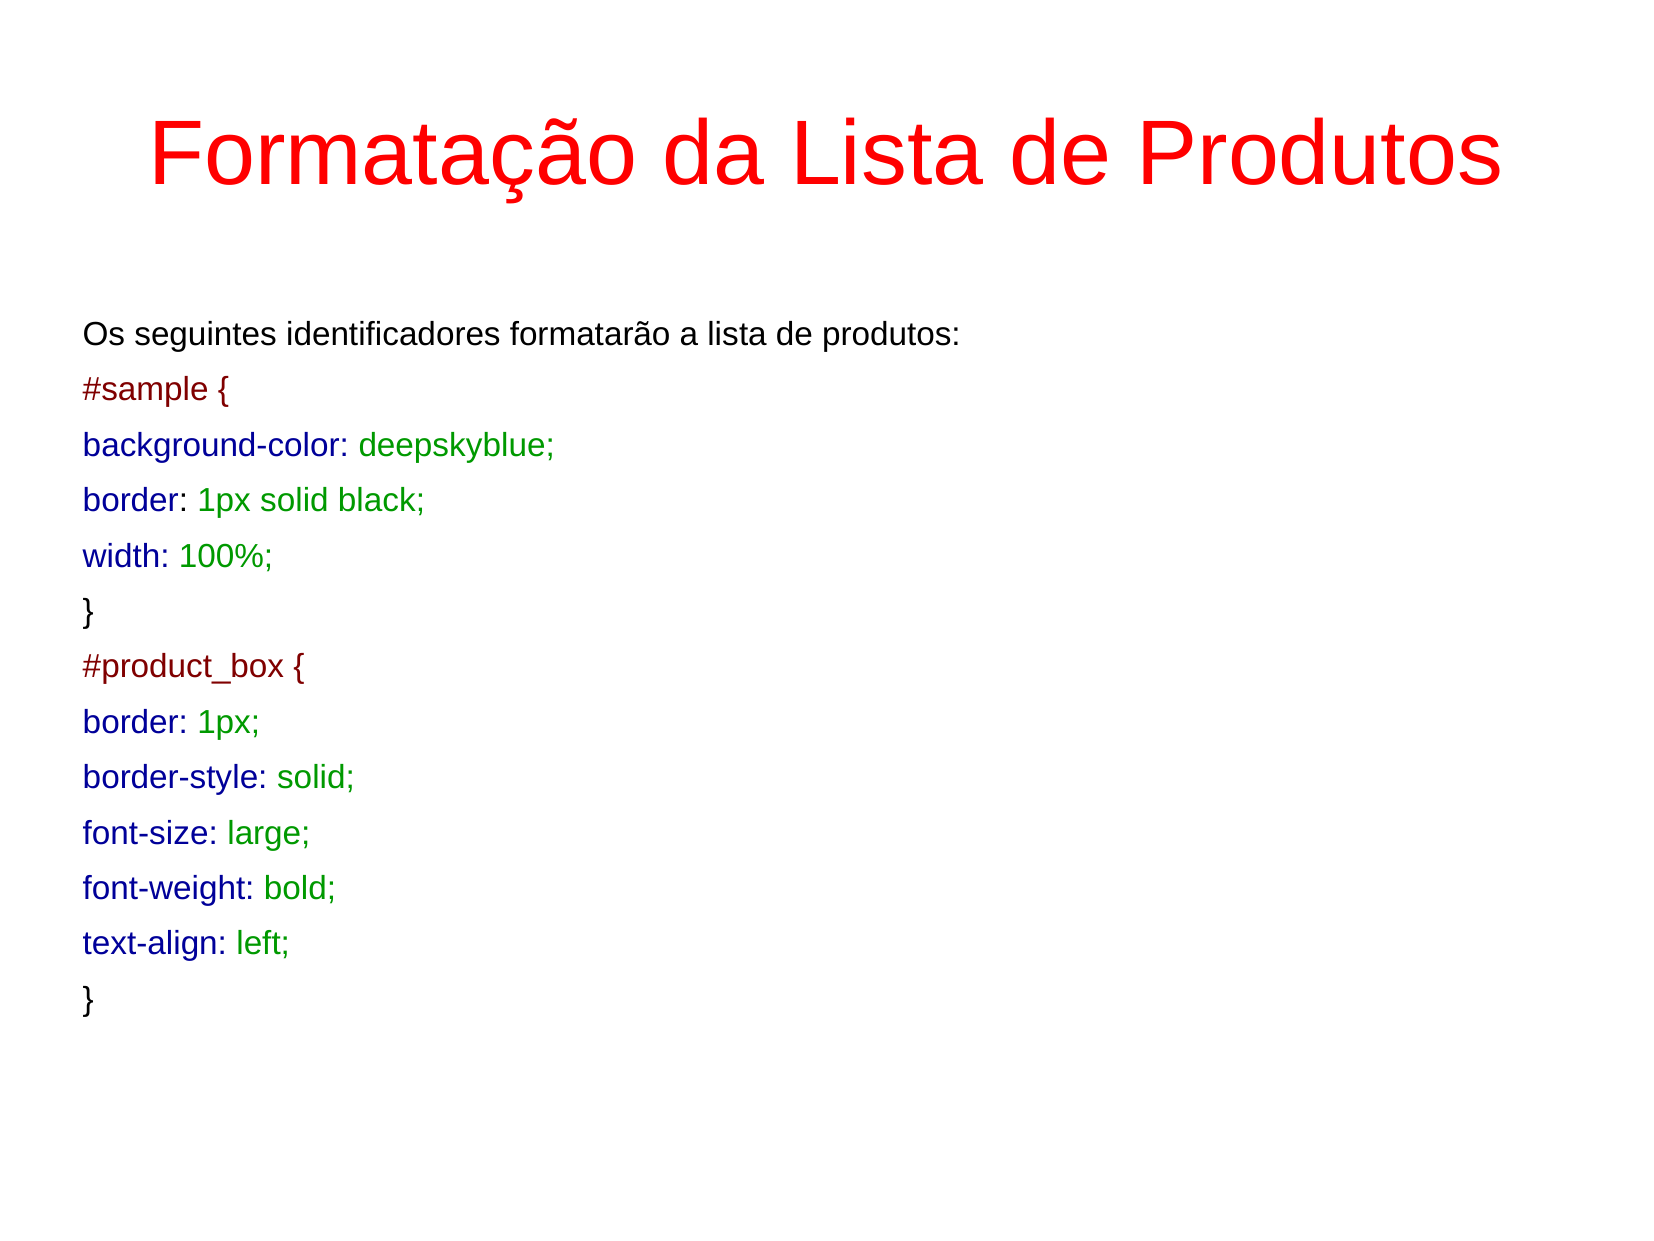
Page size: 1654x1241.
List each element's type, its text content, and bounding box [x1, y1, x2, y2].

title Formatação da Lista de Produtos [82, 49, 1571, 257]
list Os seguintes identificadores formatarão a lista de produtos: #sample { background-color: deepskyblue; border: 1px solid black; width: 100%; } #product_box { border: 1px; border-style: solid; font-size: large; font-weight: bold; text-align: left; } [82, 315, 1571, 1087]
